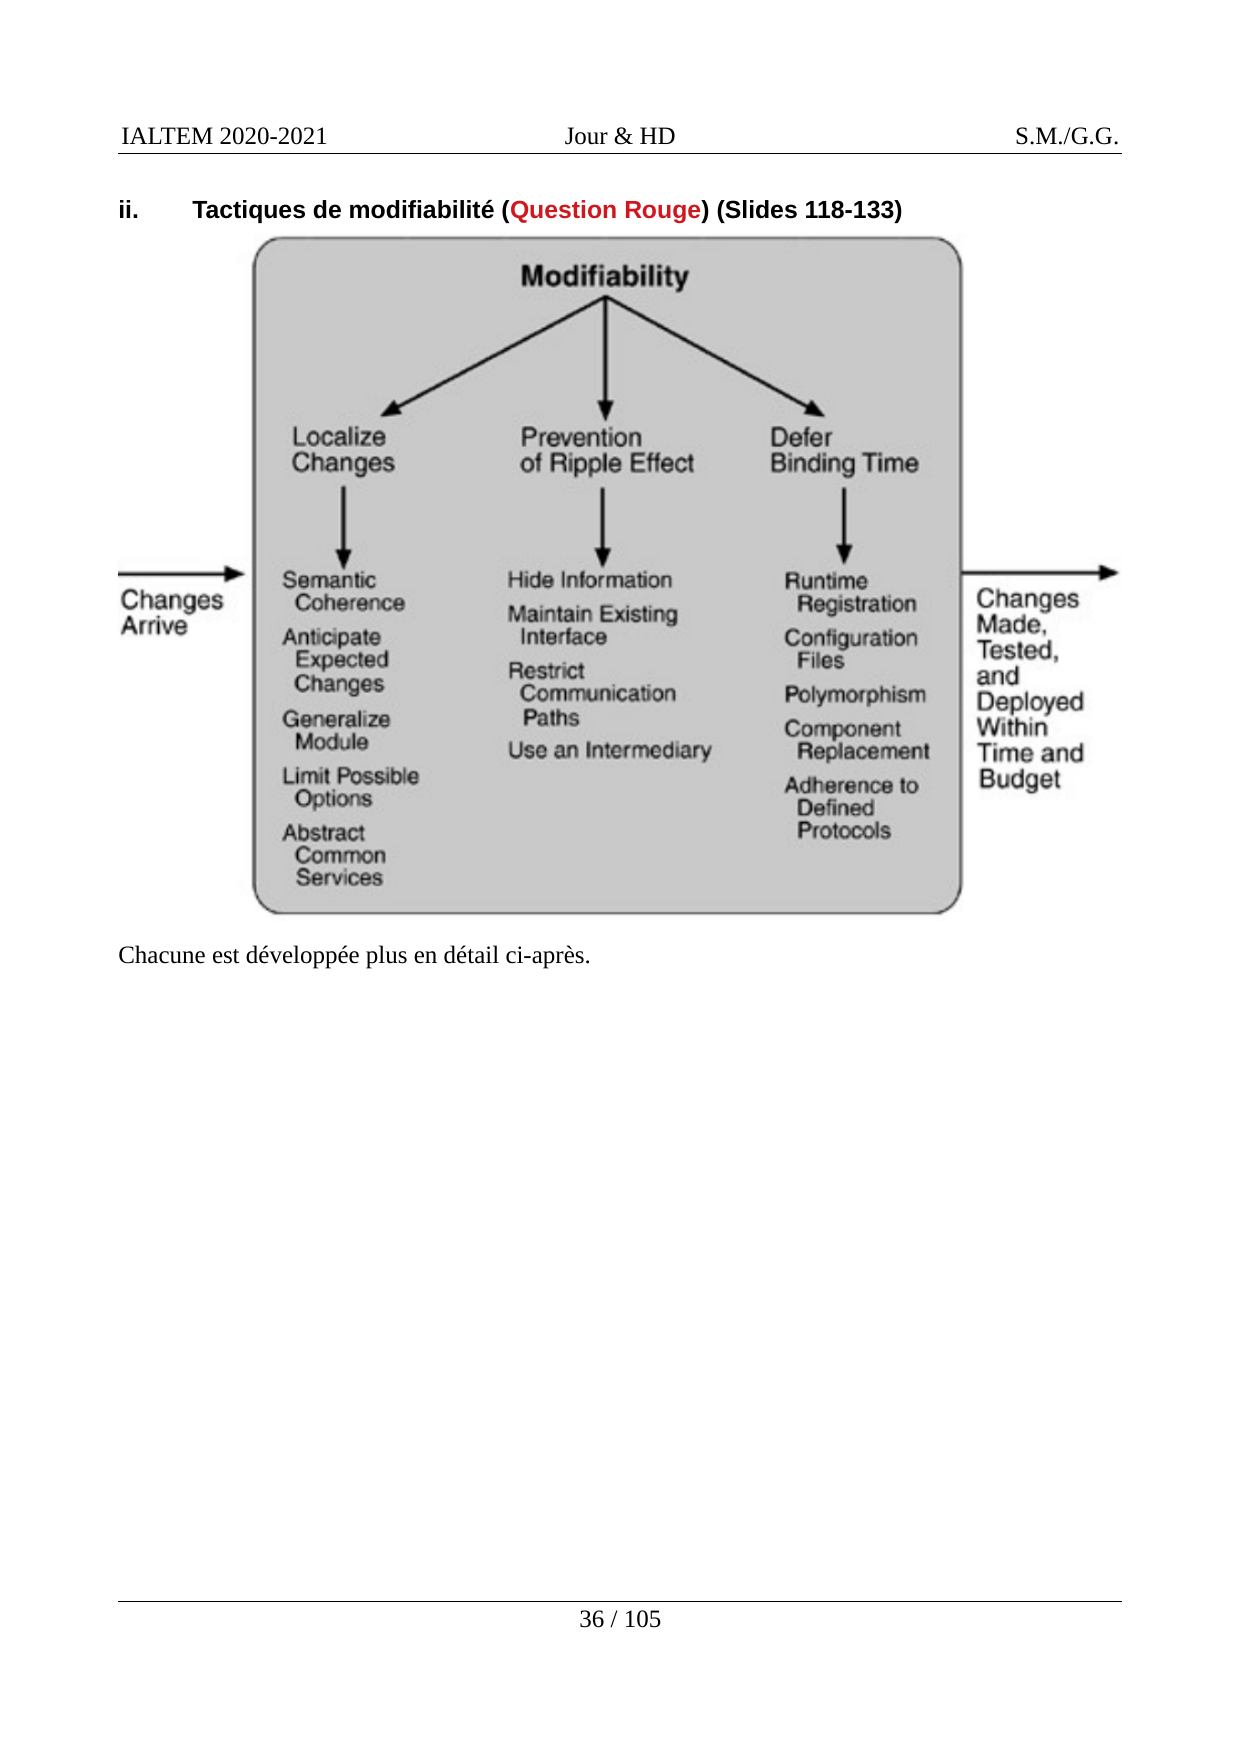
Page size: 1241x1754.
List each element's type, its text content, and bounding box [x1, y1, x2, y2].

text Chacune est développée plus en détail ci-après. [118, 940, 1122, 969]
subtitle Tactiques de modifiabilité (Question Rouge) (Slides 118-133) [118, 195, 1122, 223]
picture [118, 229, 1123, 922]
